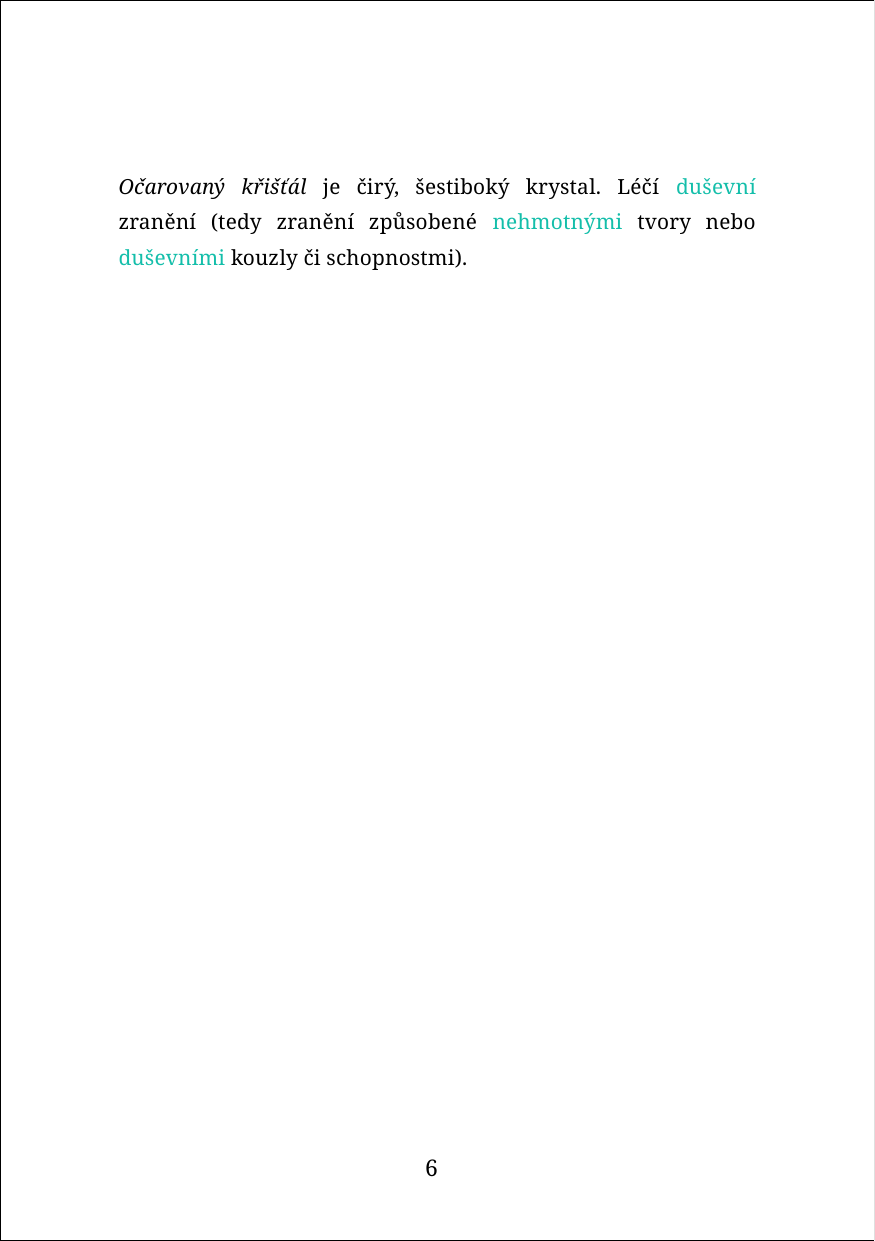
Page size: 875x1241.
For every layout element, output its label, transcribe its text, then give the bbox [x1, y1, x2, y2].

text Očarovaný křišťál je čirý, šestiboký krystal. Léčí duševní zranění (tedy zranění způsobené nehmotnými tvory nebo duševními kouzly či schopnostmi). [118, 172, 756, 271]
